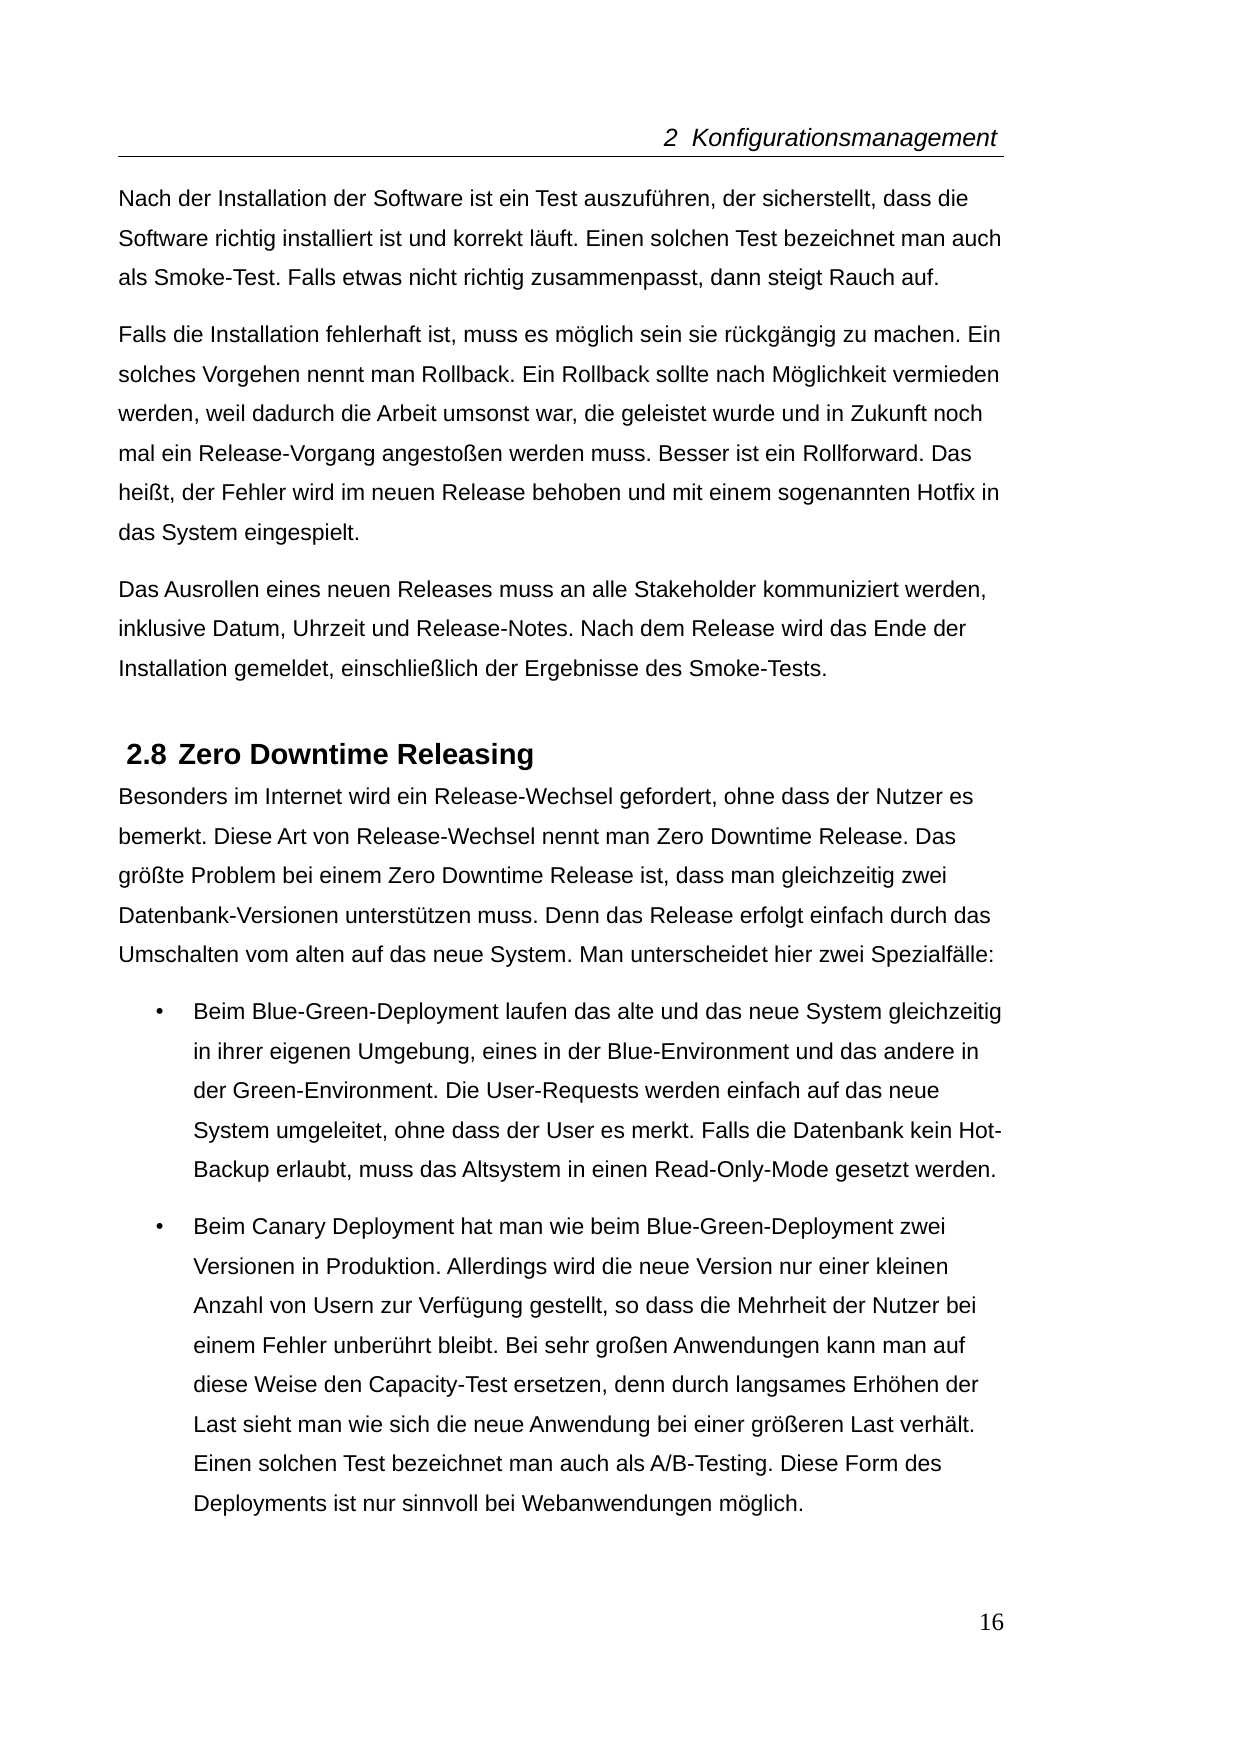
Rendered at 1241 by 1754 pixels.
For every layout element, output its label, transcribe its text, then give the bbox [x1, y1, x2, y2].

text Falls die Installation fehlerhaft ist, muss es möglich sein sie rückgängig zu machen. Ein solches Vorgehen nennt man Rollback. Ein Rollback sollte nach Möglichkeit vermieden werden, weil dadurch die Arbeit umsonst war, die geleistet wurde und in Zukunft noch mal ein Release-Vorgang angestoßen werden muss. Besser ist ein Rollforward. Das heißt, der Fehler wird im neuen Release behoben und mit einem sogenannten Hotfix in das System eingespielt. [118, 321, 1004, 545]
list Beim Canary Deployment hat man wie beim Blue-Green-Deployment zwei Versionen in Produktion. Allerdings wird die neue Version nur einer kleinen Anzahl von Usern zur Verfügung gestellt, so dass die Mehrheit der Nutzer bei einem Fehler unberührt bleibt. Bei sehr großen Anwendungen kann man auf diese Weise den Capacity-Test ersetzen, denn durch langsames Erhöhen der Last sieht man wie sich die neue Anwendung bei einer größeren Last verhält. Einen solchen Test bezeichnet man auch als A/B-Testing. Diese Form des Deployments ist nur sinnvoll bei Webanwendungen möglich. [156, 1213, 1004, 1516]
text Besonders im Internet wird ein Release-Wechsel gefordert, ohne dass der Nutzer es bemerkt. Diese Art von Release-Wechsel nennt man Zero Downtime Release. Das größte Problem bei einem Zero Downtime Release ist, dass man gleichzeitig zwei Datenbank-Versionen unterstützen muss. Denn das Release erfolgt einfach durch das Umschalten vom alten auf das neue System. Man unterscheidet hier zwei Spezialfälle: [118, 783, 1004, 967]
text Nach der Installation der Software ist ein Test auszuführen, der sicherstellt, dass die Software richtig installiert ist und korrekt läuft. Einen solchen Test bezeichnet man auch als Smoke-Test. Falls etwas nicht richtig zusammenpasst, dann steigt Rauch auf. [118, 185, 1004, 291]
list Beim Blue-Green-Deployment laufen das alte und das neue System gleichzeitig in ihrer eigenen Umgebung, eines in der Blue-Environment und das andere in der Green-Environment. Die User-Requests werden einfach auf das neue System umgeleitet, ohne dass der User es merkt. Falls die Datenbank kein Hot-Backup erlaubt, muss das Altsystem in einen Read-Only-Mode gesetzt werden. [156, 998, 1004, 1182]
text Das Ausrollen eines neuen Releases muss an alle Stakeholder kommuniziert werden, inklusive Datum, Uhrzeit und Release-Notes. Nach dem Release wird das Ende der Installation gemeldet, einschließlich der Ergebnisse des Smoke-Tests. [118, 576, 1004, 681]
subtitle Zero Downtime Releasing [118, 737, 1004, 771]
